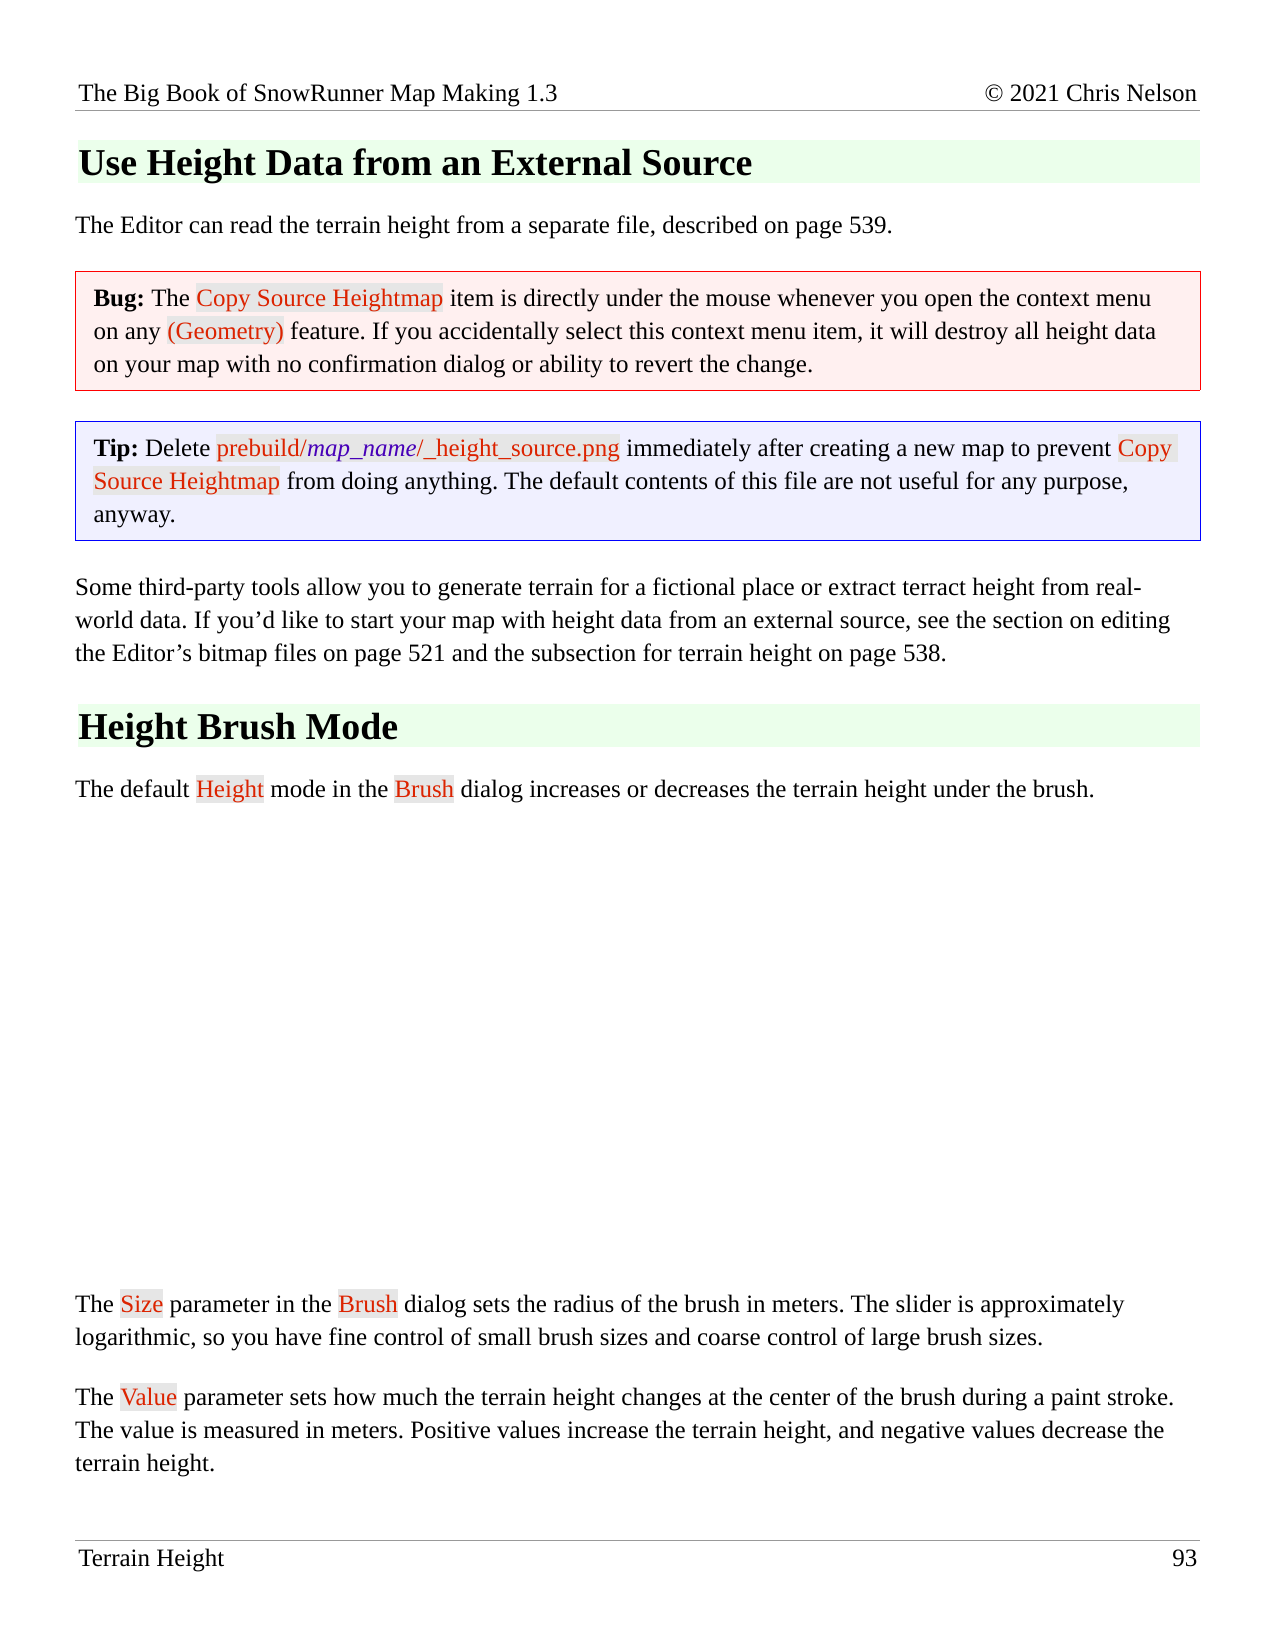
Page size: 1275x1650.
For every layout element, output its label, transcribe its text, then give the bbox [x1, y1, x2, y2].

list The Copy Source Heightmap item is directly under the mouse whenever you open the context menu on any (Geometry) feature. If you accidentally select this context menu item, it will destroy all height data on your map with no confirmation dialog or ability to revert the change. [76, 272, 1200, 390]
text Some third-party tools allow you to generate terrain for a fictional place or extract terract height from real-world data. If you’d like to start your map with height data from an external source, see the section on editing the Editor’s bitmap files on page 521 and the subsection for terrain height on page 538. [75, 572, 1200, 667]
list Delete prebuild/map_name/_height_source.png immediately after creating a new map to prevent Copy Source Heightmap from doing anything. The default contents of this file are not useful for any purpose, anyway. [76, 422, 1200, 540]
text The Size parameter in the Brush dialog sets the radius of the brush in meters. The slider is approximately logarithmic, so you have fine control of small brush sizes and coarse control of large brush sizes. [75, 1289, 1200, 1351]
text The Editor can read the terrain height from a separate file, described on page 539. [75, 211, 1200, 239]
text The default Height mode in the Brush dialog increases or decreases the terrain height under the brush. [75, 774, 1200, 803]
subtitle Use Height Data from an External Source [78, 140, 1200, 183]
text The Value parameter sets how much the terrain height changes at the center of the brush during a paint stroke. The value is measured in meters. Positive values increase the terrain height, and negative values decrease the terrain height. [75, 1382, 1200, 1477]
subtitle Height Brush Mode [78, 704, 1200, 747]
